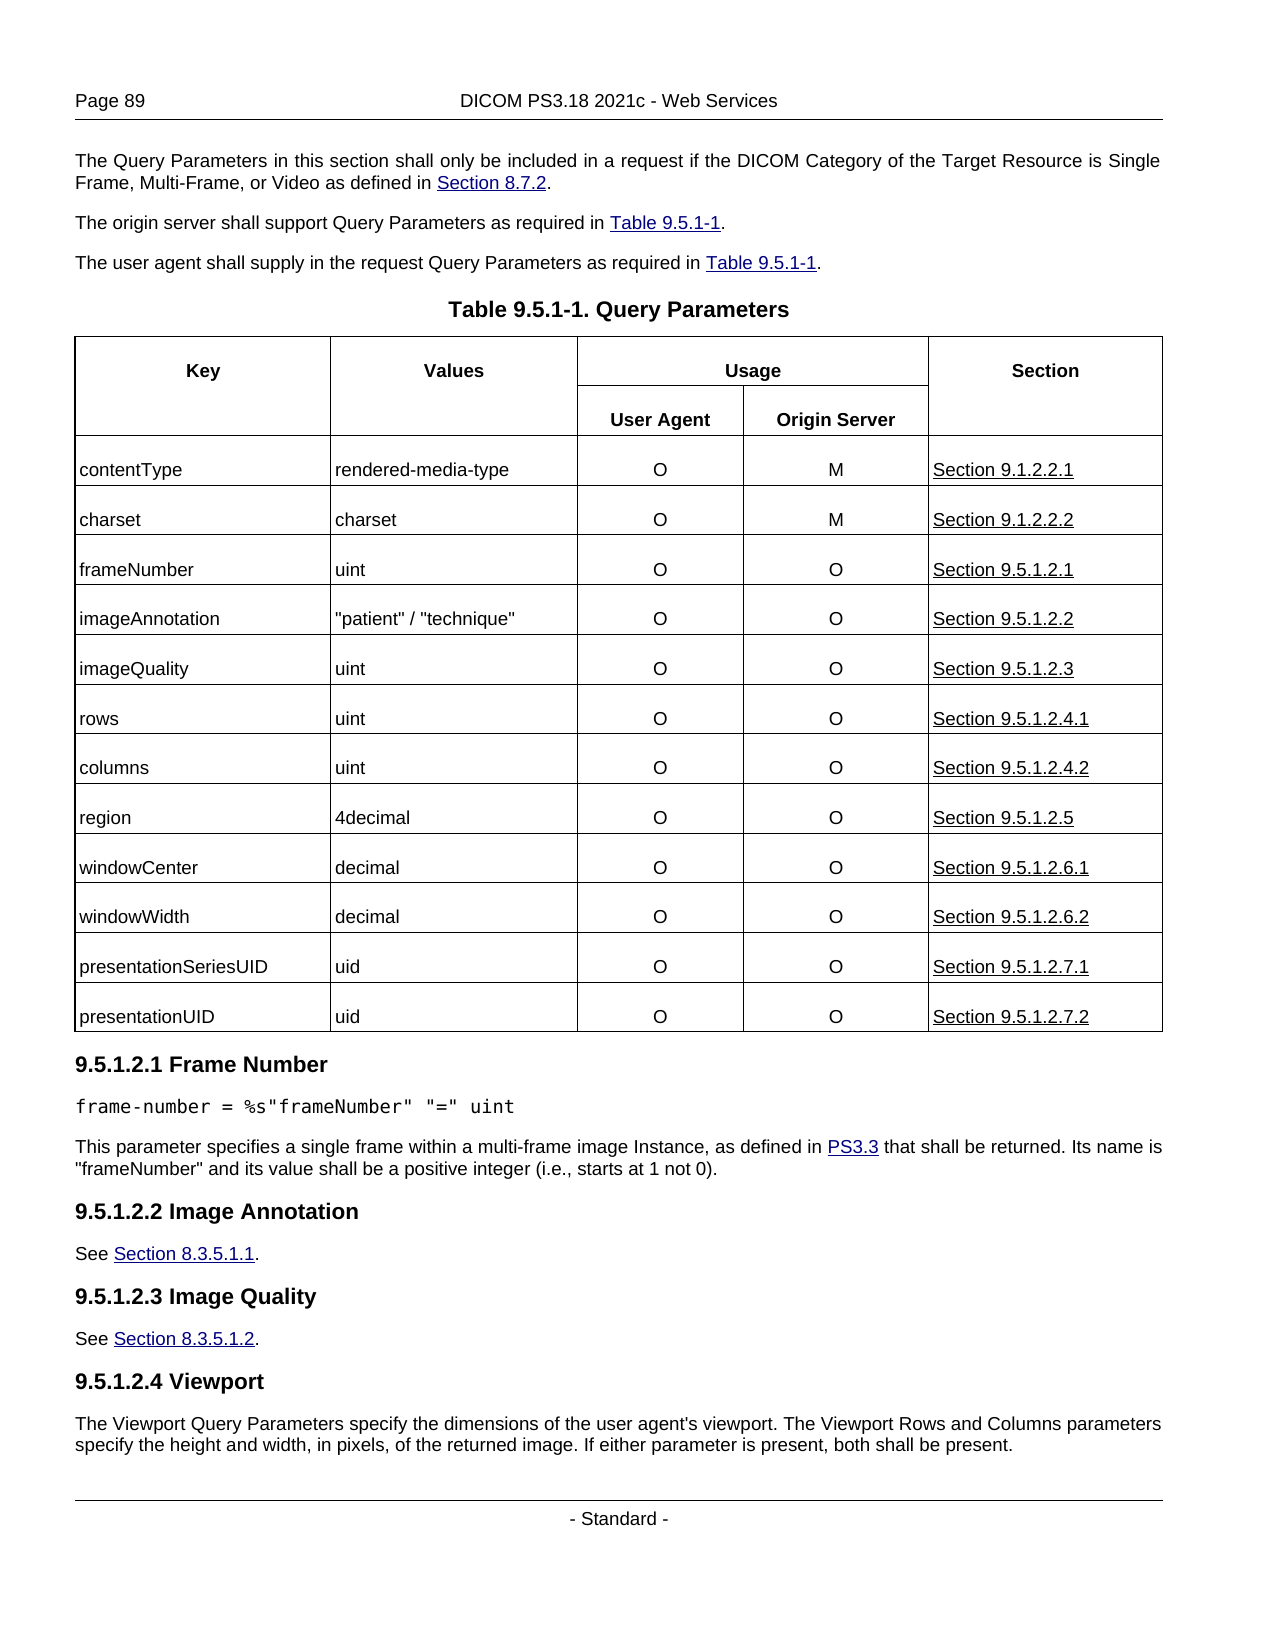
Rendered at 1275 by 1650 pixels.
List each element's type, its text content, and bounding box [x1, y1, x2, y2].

table_cell O [744, 883, 928, 932]
table_header Section [929, 337, 1162, 435]
table_cell imageAnnotation [76, 585, 330, 634]
table_cell Section 9.5.1.2.6.2 [929, 883, 1162, 932]
table_cell Section 9.1.2.2.1 [929, 436, 1162, 485]
table_cell uint [331, 734, 577, 783]
table_cell columns [76, 734, 330, 783]
text This parameter specifies a single frame within a multi-frame image Instance, as defined in PS3.3 that shall be returned. Its name is "frameNumber" and its value shall be a positive integer (i.e., starts at 1 not 0). [75, 1136, 1162, 1179]
text See Section 8.3.5.1.1. [75, 1243, 1162, 1264]
table_cell O [578, 685, 743, 733]
text The origin server shall support Query Parameters as required in Table 9.5.1-1. [75, 212, 1162, 233]
table_cell O [578, 436, 743, 485]
table_cell Section 9.5.1.2.7.1 [929, 933, 1162, 982]
text The user agent shall supply in the request Query Parameters as required in Table 9.5.1-1. [75, 252, 1162, 274]
table_cell presentationSeriesUID [76, 933, 330, 982]
table_cell O [578, 486, 743, 534]
table_cell uint [331, 635, 577, 683]
text The Query Parameters in this section shall only be included in a request if the DICOM Category of the Target Resource is Single Frame, Multi-Frame, or Video as defined in Section 8.7.2. [75, 150, 1162, 193]
table_cell O [744, 983, 928, 1031]
table_cell 4decimal [331, 784, 577, 832]
table_cell O [744, 535, 928, 584]
table_cell O [744, 784, 928, 832]
table_header Usage [578, 337, 928, 385]
table_cell Section 9.5.1.2.2 [929, 585, 1162, 634]
table_cell frameNumber [76, 535, 330, 584]
text 9.5.1.2.2 Image Annotation [75, 1198, 1162, 1224]
table_cell contentType [76, 436, 330, 485]
table_cell windowWidth [76, 883, 330, 932]
table_cell Section 9.5.1.2.5 [929, 784, 1162, 832]
table_cell Section 9.5.1.2.6.1 [929, 834, 1162, 882]
table_cell Section 9.5.1.2.4.2 [929, 734, 1162, 783]
table_cell O [578, 784, 743, 832]
table_cell uint [331, 685, 577, 733]
table_cell charset [331, 486, 577, 534]
table_cell O [578, 635, 743, 683]
text Table 9.5.1-1. Query Parameters [75, 296, 1162, 322]
table_cell charset [76, 486, 330, 534]
table_cell region [76, 784, 330, 832]
table_header Key [76, 337, 330, 435]
table_cell uid [331, 933, 577, 982]
table_cell Section 9.5.1.2.3 [929, 635, 1162, 683]
table_cell rows [76, 685, 330, 733]
table_cell M [744, 486, 928, 534]
table_cell decimal [331, 883, 577, 932]
text The Viewport Query Parameters specify the dimensions of the user agent's viewport. The Viewport Rows and Columns parameters specify the height and width, in pixels, of the returned image. If either parameter is present, both shall be present. [75, 1412, 1162, 1456]
table_cell O [578, 883, 743, 932]
table_cell Section 9.5.1.2.7.2 [929, 983, 1162, 1031]
table_cell O [744, 635, 928, 683]
table_cell imageQuality [76, 635, 330, 683]
text 9.5.1.2.1 Frame Number [75, 1051, 1162, 1077]
table_cell presentationUID [76, 983, 330, 1031]
table_cell rendered-media-type [331, 436, 577, 485]
table_cell O [578, 983, 743, 1031]
table_cell O [578, 834, 743, 882]
table_cell Section 9.5.1.2.1 [929, 535, 1162, 584]
table_cell O [578, 535, 743, 584]
table_cell O [744, 933, 928, 982]
table_cell uint [331, 535, 577, 584]
table_cell O [744, 585, 928, 634]
table_cell M [744, 436, 928, 485]
text 9.5.1.2.4 Viewport [75, 1368, 1162, 1394]
table_cell O [744, 834, 928, 882]
table_cell O [578, 585, 743, 634]
table_cell Origin Server [744, 386, 928, 435]
table_cell Section 9.5.1.2.4.1 [929, 685, 1162, 733]
table_cell User Agent [578, 386, 743, 435]
table_cell O [744, 685, 928, 733]
text frame-number = %s"frameNumber" "=" uint [75, 1096, 1162, 1117]
table_cell windowCenter [76, 834, 330, 882]
table_cell O [578, 734, 743, 783]
table_cell O [744, 734, 928, 783]
table_cell "patient" / "technique" [331, 585, 577, 634]
table_cell Section 9.1.2.2.2 [929, 486, 1162, 534]
table_cell uid [331, 983, 577, 1031]
table_header Values [331, 337, 577, 435]
table_cell O [578, 933, 743, 982]
text 9.5.1.2.3 Image Quality [75, 1283, 1162, 1309]
table_cell decimal [331, 834, 577, 882]
text See Section 8.3.5.1.2. [75, 1328, 1162, 1349]
